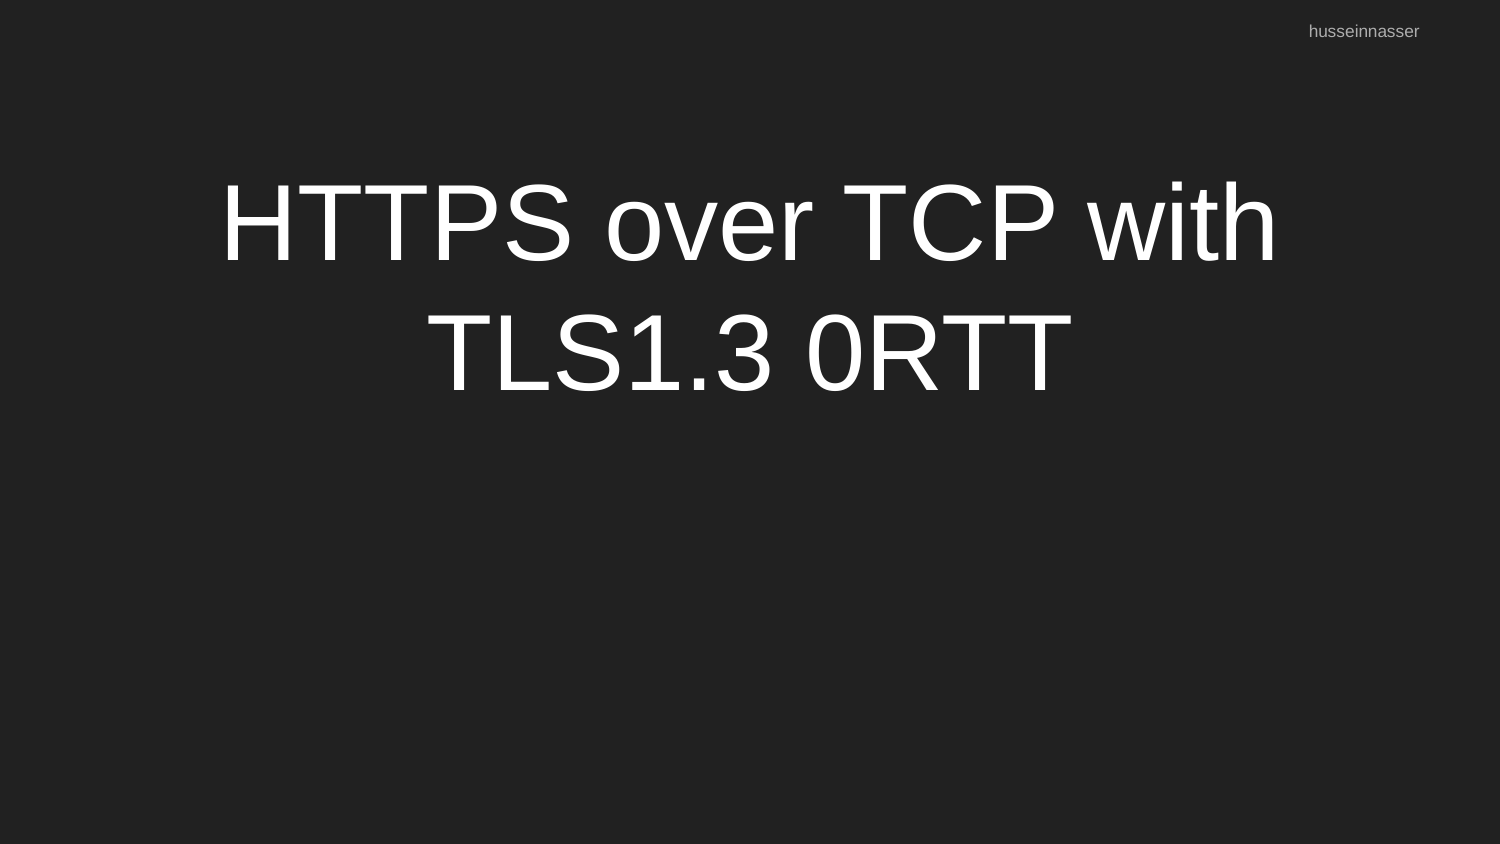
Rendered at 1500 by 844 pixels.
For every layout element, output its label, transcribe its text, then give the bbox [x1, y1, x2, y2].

subtitle husseinnasser [1236, 11, 1492, 53]
title HTTPS over TCP with TLS1.3 0RTT [51, 90, 1449, 427]
